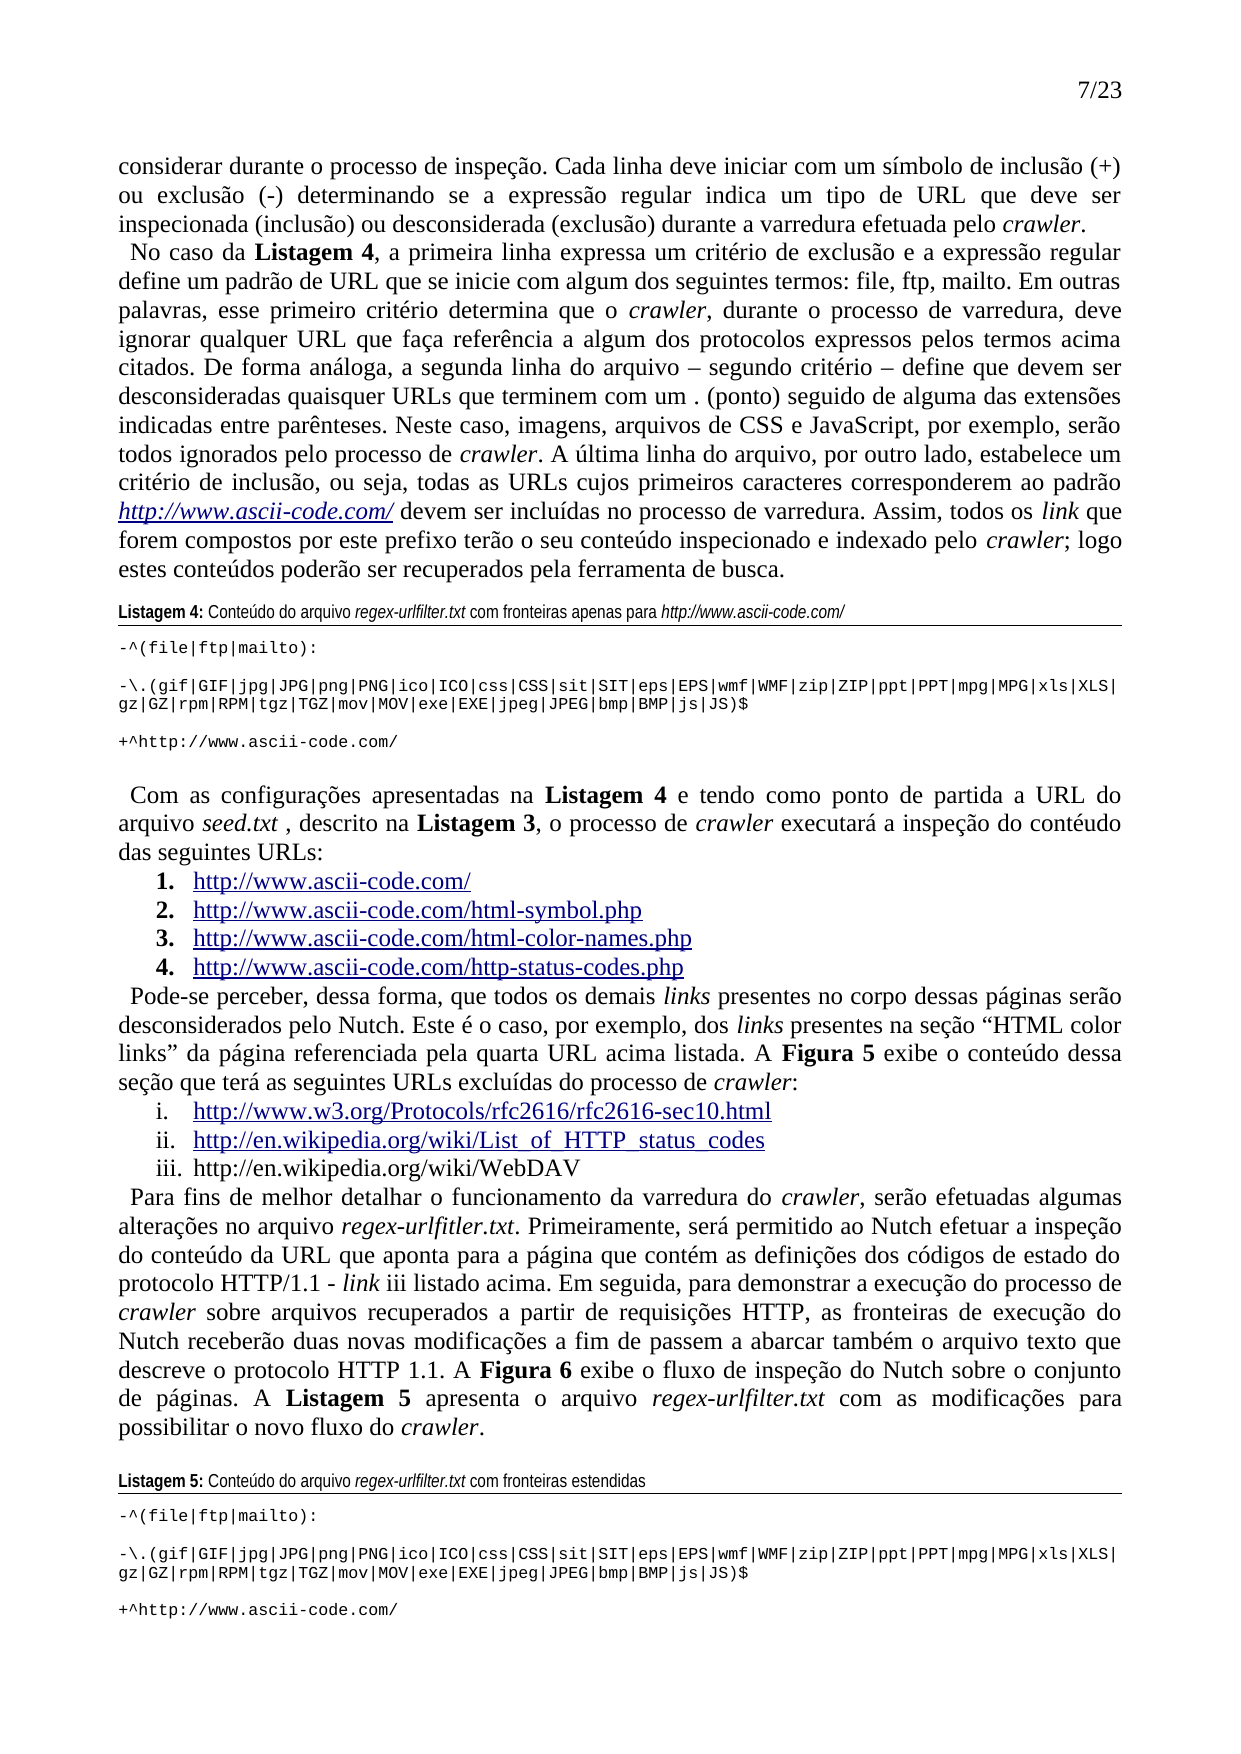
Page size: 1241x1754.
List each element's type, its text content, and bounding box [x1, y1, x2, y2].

text Para fins de melhor detalhar o funcionamento da varredura do crawler, serão efetuadas algumas alterações no arquivo regex-urlfitler.txt. Primeiramente, será permitido ao Nutch efetuar a inspeção do conteúdo da URL que aponta para a página que contém as definições dos códigos de estado do protocolo HTTP/1.1 - link iii listado acima. Em seguida, para demonstrar a execução do processo de crawler sobre arquivos recuperados a partir de requisições HTTP, as fronteiras de execução do Nutch receberão duas novas modificações a fim de passem a abarcar também o arquivo texto que descreve o protocolo HTTP 1.1. A Figura 6 exibe o fluxo de inspeção do Nutch sobre o conjunto de páginas. A Listagem 5 apresenta o arquivo regex-urlfilter.txt com as modificações para possibilitar o novo fluxo do crawler. [118, 1182, 1122, 1441]
list +^http://www.ascii-code.com/ [118, 1601, 1122, 1619]
list http://www.ascii-code.com/html-symbol.php [156, 895, 1122, 923]
list -^(file|ftp|mailto): [118, 638, 1122, 657]
list http://www.w3.org/Protocols/rfc2616/rfc2616-sec10.html [156, 1096, 1122, 1125]
list -^(file|ftp|mailto): [118, 1507, 1122, 1526]
list http://www.ascii-code.com/ [156, 866, 1122, 895]
list http://www.ascii-code.com/http-status-codes.php [156, 952, 1122, 981]
text Pode-se perceber, dessa forma, que todos os demais links presentes no corpo dessas páginas serão desconsiderados pelo Nutch. Este é o caso, por exemplo, dos links presentes na seção “HTML color links” da página referenciada pela quarta URL acima listada. A Figura 5 exibe o conteúdo dessa seção que terá as seguintes URLs excluídas do processo de crawler: [118, 981, 1122, 1096]
text No caso da Listagem 4, a primeira linha expressa um critério de exclusão e a expressão regular define um padrão de URL que se inicie com algum dos seguintes termos: file, ftp, mailto. Em outras palavras, esse primeiro critério determina que o crawler, durante o processo de varredura, deve ignorar qualquer URL que faça referência a algum dos protocolos expressos pelos termos acima citados. De forma análoga, a segunda linha do arquivo – segundo critério – define que devem ser desconsideradas quaisquer URLs que terminem com um . (ponto) seguido de alguma das extensões indicadas entre parênteses. Neste caso, imagens, arquivos de CSS e JavaScript, por exemplo, serão todos ignorados pelo processo de crawler. A última linha do arquivo, por outro lado, estabelece um critério de inclusão, ou seja, todas as URLs cujos primeiros caracteres corresponderem ao padrão http://www.ascii-code.com/ devem ser incluídas no processo de varredura. Assim, todos os link que forem compostos por este prefixo terão o seu conteúdo inspecionado e indexado pelo crawler; logo estes conteúdos poderão ser recuperados pela ferramenta de busca. [118, 237, 1122, 582]
list Listagem 4: Conteúdo do arquivo regex-urlfilter.txt com fronteiras apenas para http://www.ascii-code.com/ [118, 601, 1122, 625]
list -\.(gif|GIF|jpg|JPG|png|PNG|ico|ICO|css|CSS|sit|SIT|eps|EPS|wmf|WMF|zip|ZIP|ppt|PPT|mpg|MPG|xls|XLS|gz|GZ|rpm|RPM|tgz|TGZ|mov|MOV|exe|EXE|jpeg|JPEG|bmp|BMP|js|JS)$ [118, 676, 1122, 713]
list Listagem 5: Conteúdo do arquivo regex-urlfilter.txt com fronteiras estendidas [118, 1470, 1122, 1493]
list +^http://www.ascii-code.com/ [118, 732, 1122, 751]
text considerar durante o processo de inspeção. Cada linha deve iniciar com um símbolo de inclusão (+) ou exclusão (-) determinando se a expressão regular indica um tipo de URL que deve ser inspecionada (inclusão) ou desconsiderada (exclusão) durante a varredura efetuada pelo crawler. [118, 151, 1122, 237]
list http://www.ascii-code.com/html-color-names.php [156, 923, 1122, 952]
list http://en.wikipedia.org/wiki/List_of_HTTP_status_codes [156, 1125, 1122, 1153]
list http://en.wikipedia.org/wiki/WebDAV [156, 1153, 1122, 1182]
text Com as configurações apresentadas na Listagem 4 e tendo como ponto de partida a URL do arquivo seed.txt , descrito na Listagem 3, o processo de crawler executará a inspeção do contéudo das seguintes URLs: [118, 780, 1122, 866]
list -\.(gif|GIF|jpg|JPG|png|PNG|ico|ICO|css|CSS|sit|SIT|eps|EPS|wmf|WMF|zip|ZIP|ppt|PPT|mpg|MPG|xls|XLS|gz|GZ|rpm|RPM|tgz|TGZ|mov|MOV|exe|EXE|jpeg|JPEG|bmp|BMP|js|JS)$ [118, 1544, 1122, 1582]
